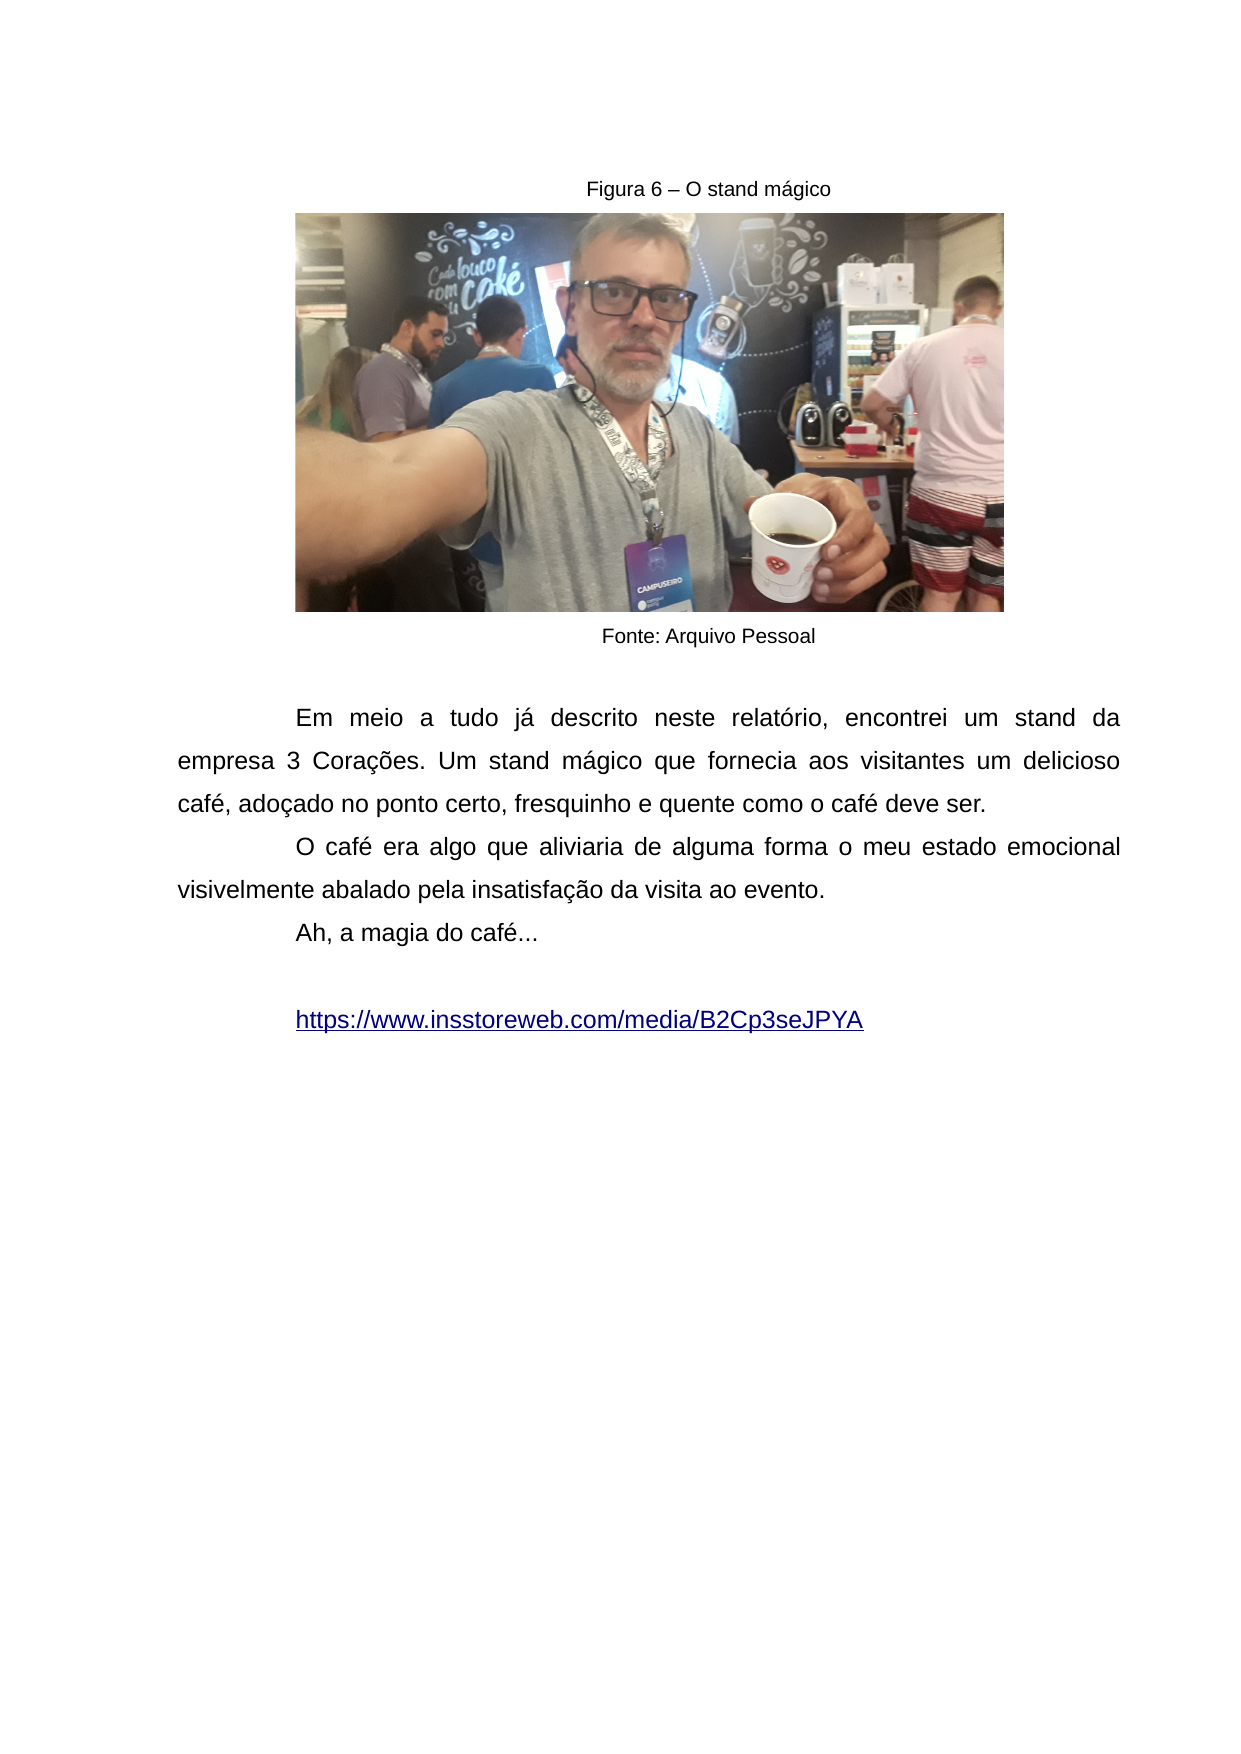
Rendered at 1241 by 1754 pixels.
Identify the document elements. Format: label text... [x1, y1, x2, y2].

text Fonte: Arquivo Pessoal [177, 612, 1122, 648]
text https://www.insstoreweb.com/media/B2Cp3seJPYA [177, 1005, 1122, 1033]
text Em meio a tudo já descrito neste relatório, encontrei um stand da empresa 3 Corações. Um stand mágico que fornecia aos visitantes um delicioso café, adoçado no ponto certo, fresquinho e quente como o café deve ser. [177, 703, 1122, 818]
picture [295, 213, 1004, 612]
text Ah, a magia do café... [177, 918, 1122, 947]
text Figura 6 – O stand mágico [177, 177, 1122, 201]
text O café era algo que aliviaria de alguma forma o meu estado emocional visivelmente abalado pela insatisfação da visita ao evento. [177, 832, 1122, 904]
